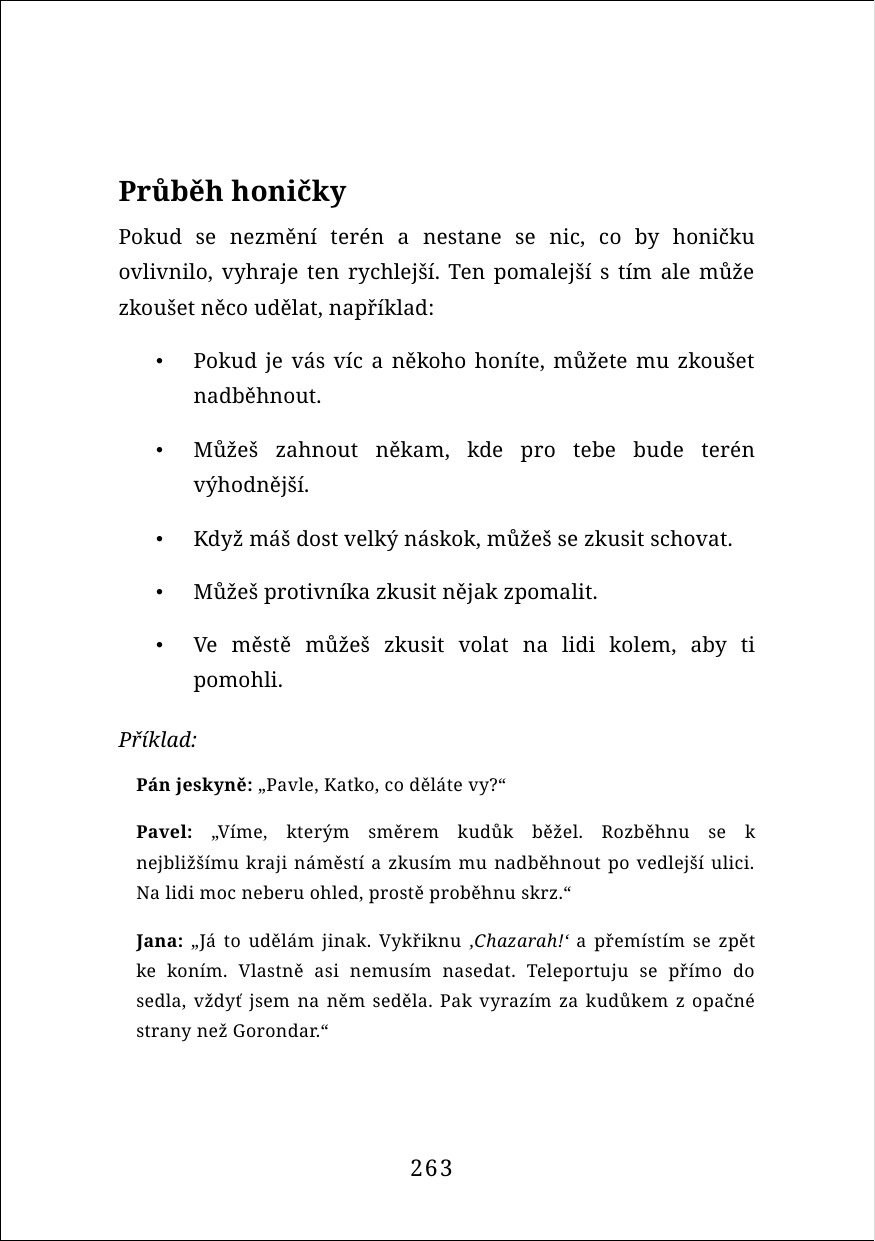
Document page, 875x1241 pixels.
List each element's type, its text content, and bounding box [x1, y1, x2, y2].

list Ve městě můžeš zkusit volat na lidi kolem, aby ti pomohli. [156, 630, 756, 694]
text Pán jeskyně: „Pavle, Katko, co děláte vy?“ [136, 772, 756, 796]
list Můžeš zahnout někam, kde pro tebe bude terén výhodnější. [156, 435, 756, 499]
list Pokud je vás víc a někoho honíte, můžete mu zkoušet nadběhnout. [156, 346, 756, 410]
text Pavel: „Víme, kterým směrem kudůk běžel. Rozběhnu se k nejbližšímu kraji náměstí a zkusím mu nadběhnout po vedlejší ulici. Na lidi moc neberu ohled, prostě proběhnu skrz.“ [136, 820, 756, 904]
text Příklad: [118, 725, 756, 753]
text Jana: „Já to udělám jinak. Vykřiknu ‚Chazarah!‘ a přemístím se zpět ke koním. Vlastně asi nemusím nasedat. Teleportuju se přímo do sedla, vždyť jsem na něm seděla. Pak vyrazím za kudůkem z opačné strany než Gorondar.“ [136, 928, 756, 1043]
subtitle Průběh honičky [118, 172, 756, 210]
list Můžeš protivníka zkusit nějak zpomalit. [156, 577, 756, 605]
list Když máš dost velký náskok, můžeš se zkusit schovat. [156, 524, 756, 552]
text Pokud se nezmění terén a nestane se nic, co by honičku ovlivnilo, vyhraje ten rychlejší. Ten pomalejší s tím ale může zkoušet něco udělat, například: [118, 222, 756, 321]
